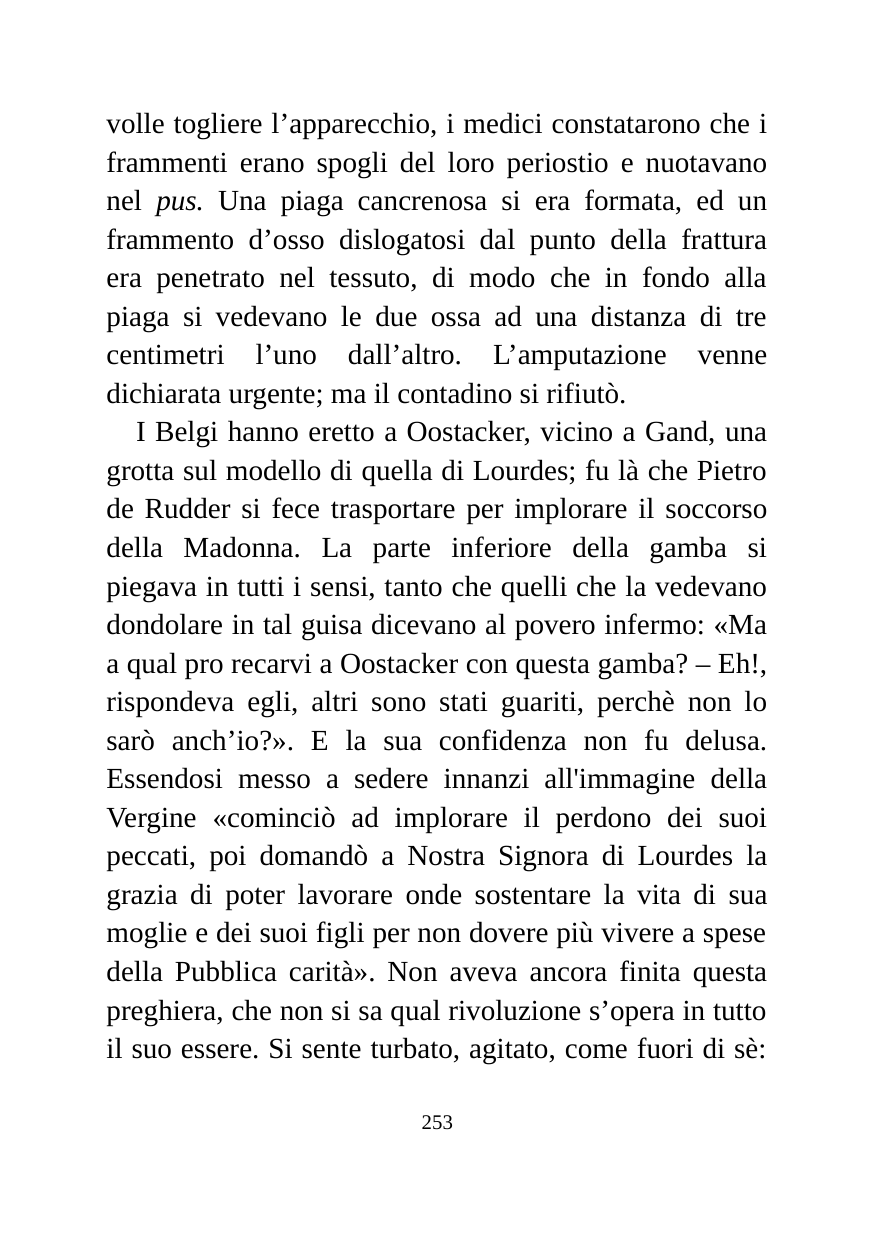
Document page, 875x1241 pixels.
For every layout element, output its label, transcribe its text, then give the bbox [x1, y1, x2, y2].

text I Belgi hanno eretto a Oostacker, vicino a Gand, una grotta sul modello di quella di Lourdes; fu là che Pietro de Rudder si fece trasportare per implorare il soccorso della Madonna. La parte inferiore della gamba si piegava in tutti i sensi, tanto che quelli che la vedevano dondolare in tal guisa dicevano al povero infermo: «Ma a qual pro recarvi a Oostacker con questa gamba? – Eh!, rispondeva egli, altri sono stati guariti, perchè non lo sarò anch’io?». E la sua confidenza non fu delusa. Essendosi messo a sedere innanzi all'immagine della Vergine «cominciò ad implorare il perdono dei suoi peccati, poi domandò a Nostra Signora di Lourdes la grazia di poter lavorare onde sostentare la vita di sua moglie e dei suoi figli per non dovere più vivere a spese della Pubblica carità». Non aveva ancora finita questa preghiera, che non si sa qual rivoluzione s’opera in tutto il suo essere. Si sente turbato, agitato, come fuori di sè: [106, 414, 768, 1065]
text volle togliere l’apparecchio, i medici constatarono che i frammenti erano spogli del loro periostio e nuotavano nel pus. Una piaga cancrenosa si era formata, ed un frammento d’osso dislogatosi dal punto della frattura era penetrato nel tessuto, di modo che in fondo alla piaga si vedevano le due ossa ad una distanza di tre centimetri l’uno dall’altro. L’amputazione venne dichiarata urgente; ma il contadino si rifiutò. [106, 106, 768, 409]
